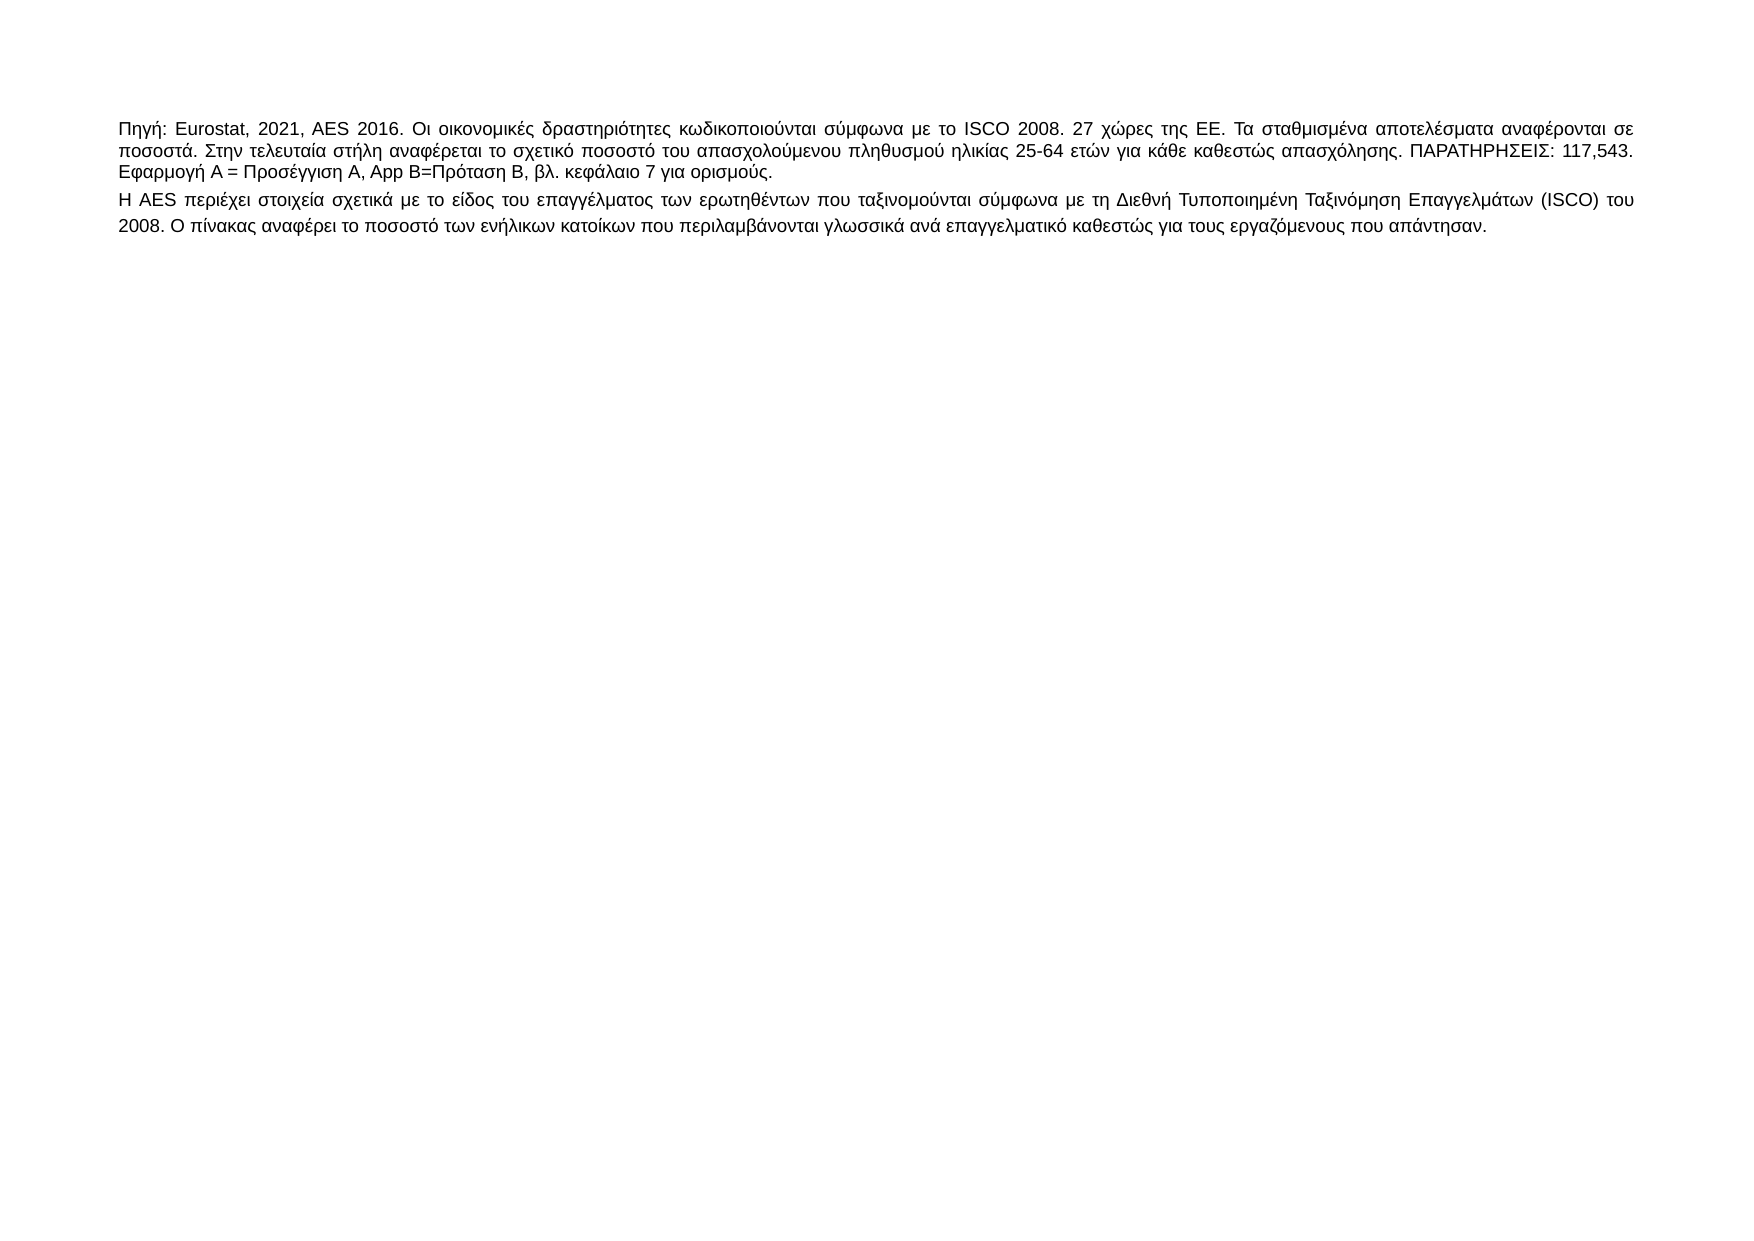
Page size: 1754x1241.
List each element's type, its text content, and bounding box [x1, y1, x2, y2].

text Πηγή: Eurostat, 2021, AES 2016. Οι οικονομικές δραστηριότητες κωδικοποιούνται σύμφωνα με το ISCO 2008. 27 χώρες της ΕΕ. Τα σταθμισμένα αποτελέσματα αναφέρονται σε ποσοστά. Στην τελευταία στήλη αναφέρεται το σχετικό ποσοστό του απασχολούμενου πληθυσμού ηλικίας 25-64 ετών για κάθε καθεστώς απασχόλησης. ΠΑΡΑΤΗΡΗΣΕΙΣ: 117,543. Εφαρμογή A = Προσέγγιση A, App B=Πρόταση Β, βλ. κεφάλαιο 7 για ορισμούς. [118, 118, 1636, 183]
text Η AES περιέχει στοιχεία σχετικά με το είδος του επαγγέλματος των ερωτηθέντων που ταξινομούνται σύμφωνα με τη Διεθνή Τυποποιημένη Ταξινόμηση Επαγγελμάτων (ISCO) του 2008. Ο πίνακας αναφέρει το ποσοστό των ενήλικων κατοίκων που περιλαμβάνονται γλωσσικά ανά επαγγελματικό καθεστώς για τους εργαζόμενους που απάντησαν. [118, 189, 1636, 237]
